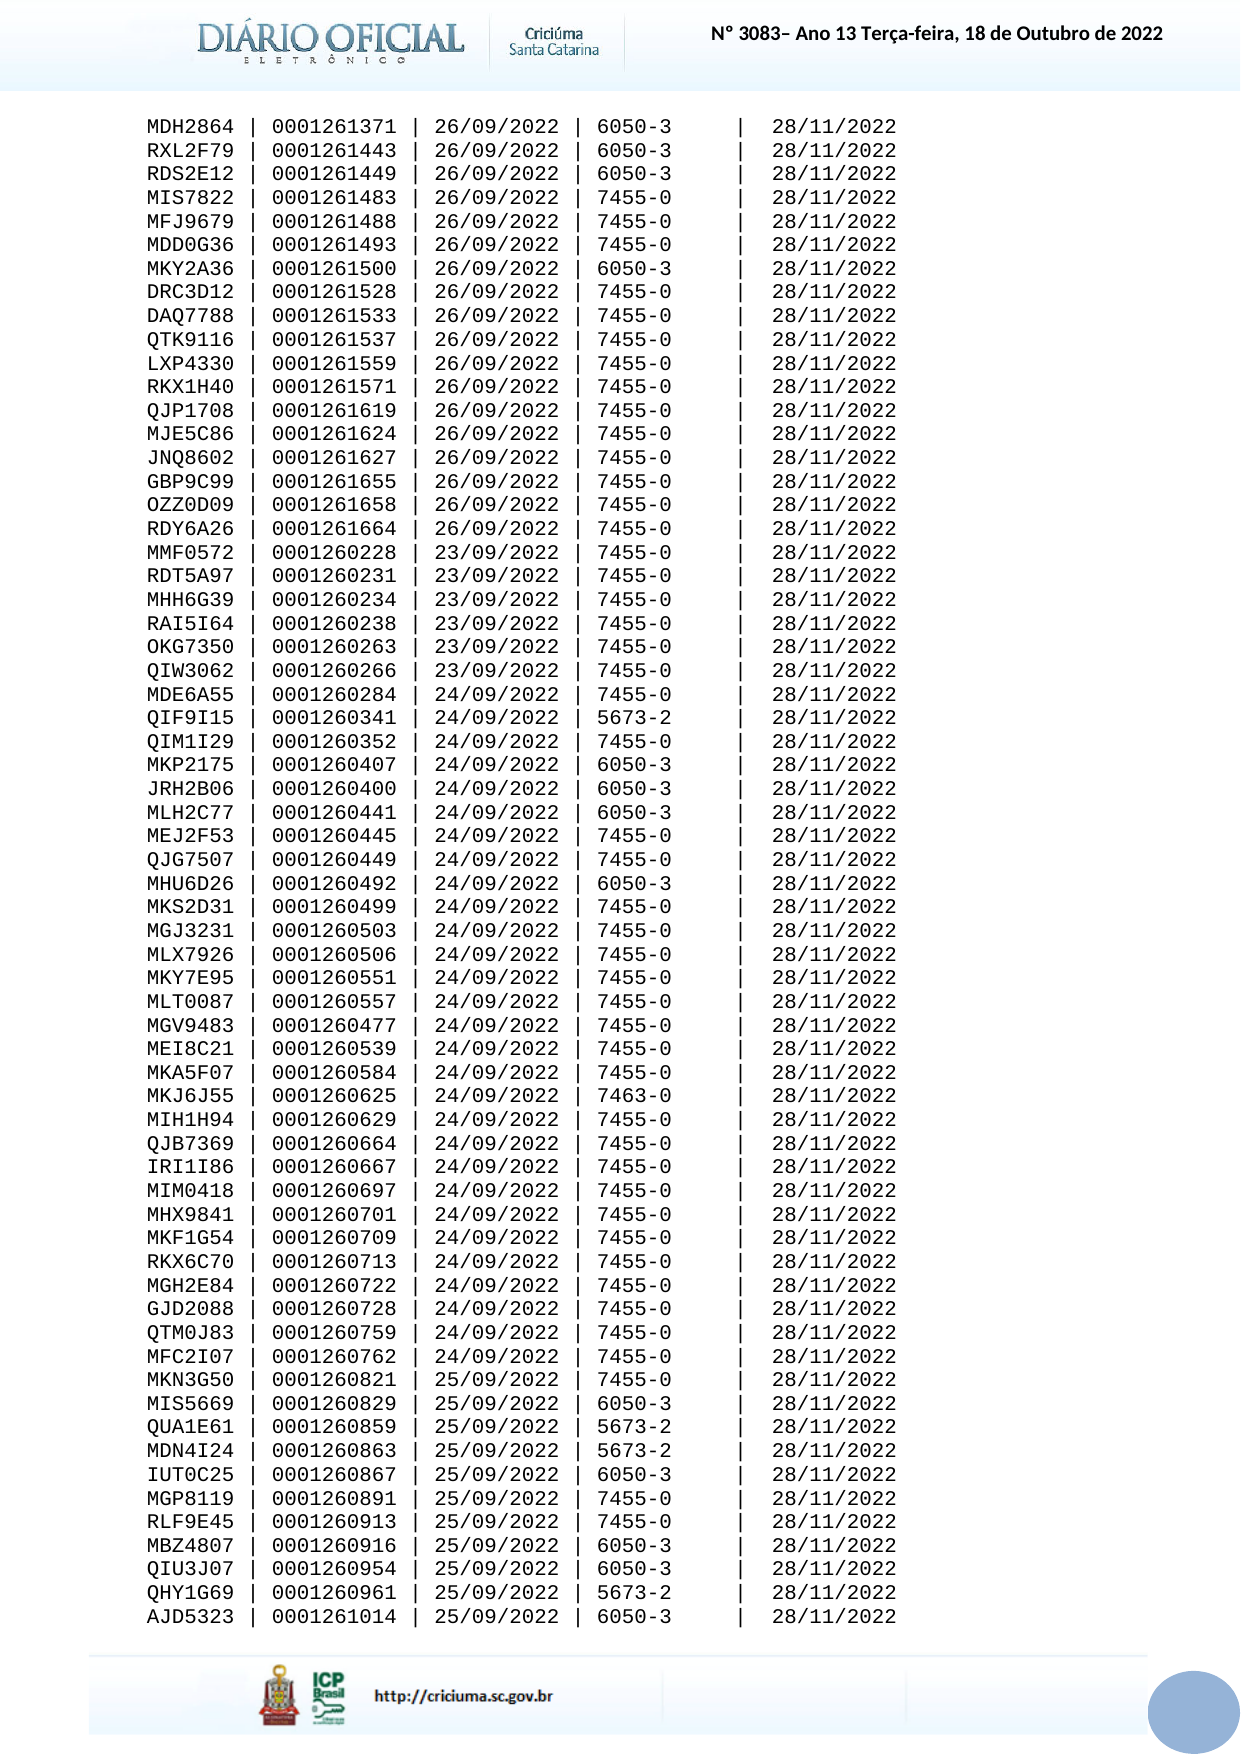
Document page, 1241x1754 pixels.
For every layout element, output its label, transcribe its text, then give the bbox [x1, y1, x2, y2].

text QHY1G69 | 0001260961 | 25/09/2022 | 5673-2 | 28/11/2022 [59, 1582, 1167, 1606]
text MBZ4807 | 0001260916 | 25/09/2022 | 6050-3 | 28/11/2022 [59, 1535, 1167, 1558]
text OZZ0D09 | 0001261658 | 26/09/2022 | 7455-0 | 28/11/2022 [59, 494, 1167, 518]
text MGJ3231 | 0001260503 | 24/09/2022 | 7455-0 | 28/11/2022 [59, 920, 1167, 944]
text MHU6D26 | 0001260492 | 24/09/2022 | 6050-3 | 28/11/2022 [59, 873, 1167, 896]
text AJD5323 | 0001261014 | 25/09/2022 | 6050-3 | 28/11/2022 [59, 1606, 1167, 1629]
text RDY6A26 | 0001261664 | 26/09/2022 | 7455-0 | 28/11/2022 [59, 518, 1167, 542]
text DAQ7788 | 0001261533 | 26/09/2022 | 7455-0 | 28/11/2022 [59, 305, 1167, 329]
text QIW3062 | 0001260266 | 23/09/2022 | 7455-0 | 28/11/2022 [59, 660, 1167, 683]
text JNQ8602 | 0001261627 | 26/09/2022 | 7455-0 | 28/11/2022 [59, 447, 1167, 471]
text DRC3D12 | 0001261528 | 26/09/2022 | 7455-0 | 28/11/2022 [59, 282, 1167, 305]
text MJE5C86 | 0001261624 | 26/09/2022 | 7455-0 | 28/11/2022 [59, 423, 1167, 447]
text RAI5I64 | 0001260238 | 23/09/2022 | 7455-0 | 28/11/2022 [59, 613, 1167, 636]
text MKY7E95 | 0001260551 | 24/09/2022 | 7455-0 | 28/11/2022 [59, 967, 1167, 991]
text QJG7507 | 0001260449 | 24/09/2022 | 7455-0 | 28/11/2022 [59, 849, 1167, 873]
text MLH2C77 | 0001260441 | 24/09/2022 | 6050-3 | 28/11/2022 [59, 802, 1167, 825]
text QUA1E61 | 0001260859 | 25/09/2022 | 5673-2 | 28/11/2022 [59, 1417, 1167, 1440]
text MIS7822 | 0001261483 | 26/09/2022 | 7455-0 | 28/11/2022 [59, 187, 1167, 211]
text MHH6G39 | 0001260234 | 23/09/2022 | 7455-0 | 28/11/2022 [59, 589, 1167, 613]
text MGV9483 | 0001260477 | 24/09/2022 | 7455-0 | 28/11/2022 [59, 1014, 1167, 1038]
text RLF9E45 | 0001260913 | 25/09/2022 | 7455-0 | 28/11/2022 [59, 1511, 1167, 1535]
text MDN4I24 | 0001260863 | 25/09/2022 | 5673-2 | 28/11/2022 [59, 1440, 1167, 1464]
text RKX6C70 | 0001260713 | 24/09/2022 | 7455-0 | 28/11/2022 [59, 1251, 1167, 1275]
text MIH1H94 | 0001260629 | 24/09/2022 | 7455-0 | 28/11/2022 [59, 1109, 1167, 1133]
text OKG7350 | 0001260263 | 23/09/2022 | 7455-0 | 28/11/2022 [59, 636, 1167, 660]
text QJP1708 | 0001261619 | 26/09/2022 | 7455-0 | 28/11/2022 [59, 400, 1167, 423]
text MKJ6J55 | 0001260625 | 24/09/2022 | 7463-0 | 28/11/2022 [59, 1086, 1167, 1109]
text MDE6A55 | 0001260284 | 24/09/2022 | 7455-0 | 28/11/2022 [59, 683, 1167, 707]
text MDH2864 | 0001261371 | 26/09/2022 | 6050-3 | 28/11/2022 [59, 116, 1167, 140]
text GBP9C99 | 0001261655 | 26/09/2022 | 7455-0 | 28/11/2022 [59, 471, 1167, 494]
text QTM0J83 | 0001260759 | 24/09/2022 | 7455-0 | 28/11/2022 [59, 1322, 1167, 1346]
text MGP8119 | 0001260891 | 25/09/2022 | 7455-0 | 28/11/2022 [59, 1487, 1167, 1511]
text MFC2I07 | 0001260762 | 24/09/2022 | 7455-0 | 28/11/2022 [59, 1346, 1167, 1369]
text MKN3G50 | 0001260821 | 25/09/2022 | 7455-0 | 28/11/2022 [59, 1369, 1167, 1393]
text QIU3J07 | 0001260954 | 25/09/2022 | 6050-3 | 28/11/2022 [59, 1558, 1167, 1582]
text IRI1I86 | 0001260667 | 24/09/2022 | 7455-0 | 28/11/2022 [59, 1156, 1167, 1180]
text MFJ9679 | 0001261488 | 26/09/2022 | 7455-0 | 28/11/2022 [59, 211, 1167, 234]
text MEI8C21 | 0001260539 | 24/09/2022 | 7455-0 | 28/11/2022 [59, 1038, 1167, 1062]
text MIS5669 | 0001260829 | 25/09/2022 | 6050-3 | 28/11/2022 [59, 1393, 1167, 1417]
text RKX1H40 | 0001261571 | 26/09/2022 | 7455-0 | 28/11/2022 [59, 376, 1167, 400]
text QTK9116 | 0001261537 | 26/09/2022 | 7455-0 | 28/11/2022 [59, 329, 1167, 352]
text MHX9841 | 0001260701 | 24/09/2022 | 7455-0 | 28/11/2022 [59, 1204, 1167, 1227]
text GJD2088 | 0001260728 | 24/09/2022 | 7455-0 | 28/11/2022 [59, 1298, 1167, 1322]
text MLX7926 | 0001260506 | 24/09/2022 | 7455-0 | 28/11/2022 [59, 944, 1167, 967]
text MLT0087 | 0001260557 | 24/09/2022 | 7455-0 | 28/11/2022 [59, 991, 1167, 1014]
text RXL2F79 | 0001261443 | 26/09/2022 | 6050-3 | 28/11/2022 [59, 140, 1167, 163]
text MKA5F07 | 0001260584 | 24/09/2022 | 7455-0 | 28/11/2022 [59, 1062, 1167, 1086]
text MDD0G36 | 0001261493 | 26/09/2022 | 7455-0 | 28/11/2022 [59, 234, 1167, 258]
text QIF9I15 | 0001260341 | 24/09/2022 | 5673-2 | 28/11/2022 [59, 707, 1167, 731]
text MEJ2F53 | 0001260445 | 24/09/2022 | 7455-0 | 28/11/2022 [59, 825, 1167, 849]
text LXP4330 | 0001261559 | 26/09/2022 | 7455-0 | 28/11/2022 [59, 352, 1167, 376]
text RDS2E12 | 0001261449 | 26/09/2022 | 6050-3 | 28/11/2022 [59, 163, 1167, 187]
text MKS2D31 | 0001260499 | 24/09/2022 | 7455-0 | 28/11/2022 [59, 896, 1167, 920]
text MKP2175 | 0001260407 | 24/09/2022 | 6050-3 | 28/11/2022 [59, 754, 1167, 778]
text MIM0418 | 0001260697 | 24/09/2022 | 7455-0 | 28/11/2022 [59, 1180, 1167, 1204]
text MKY2A36 | 0001261500 | 26/09/2022 | 6050-3 | 28/11/2022 [59, 258, 1167, 282]
text MMF0572 | 0001260228 | 23/09/2022 | 7455-0 | 28/11/2022 [59, 542, 1167, 565]
text RDT5A97 | 0001260231 | 23/09/2022 | 7455-0 | 28/11/2022 [59, 565, 1167, 589]
text QJB7369 | 0001260664 | 24/09/2022 | 7455-0 | 28/11/2022 [59, 1133, 1167, 1156]
text JRH2B06 | 0001260400 | 24/09/2022 | 6050-3 | 28/11/2022 [59, 778, 1167, 802]
text IUT0C25 | 0001260867 | 25/09/2022 | 6050-3 | 28/11/2022 [59, 1464, 1167, 1487]
text MGH2E84 | 0001260722 | 24/09/2022 | 7455-0 | 28/11/2022 [59, 1275, 1167, 1298]
text MKF1G54 | 0001260709 | 24/09/2022 | 7455-0 | 28/11/2022 [59, 1227, 1167, 1251]
text QIM1I29 | 0001260352 | 24/09/2022 | 7455-0 | 28/11/2022 [59, 731, 1167, 754]
